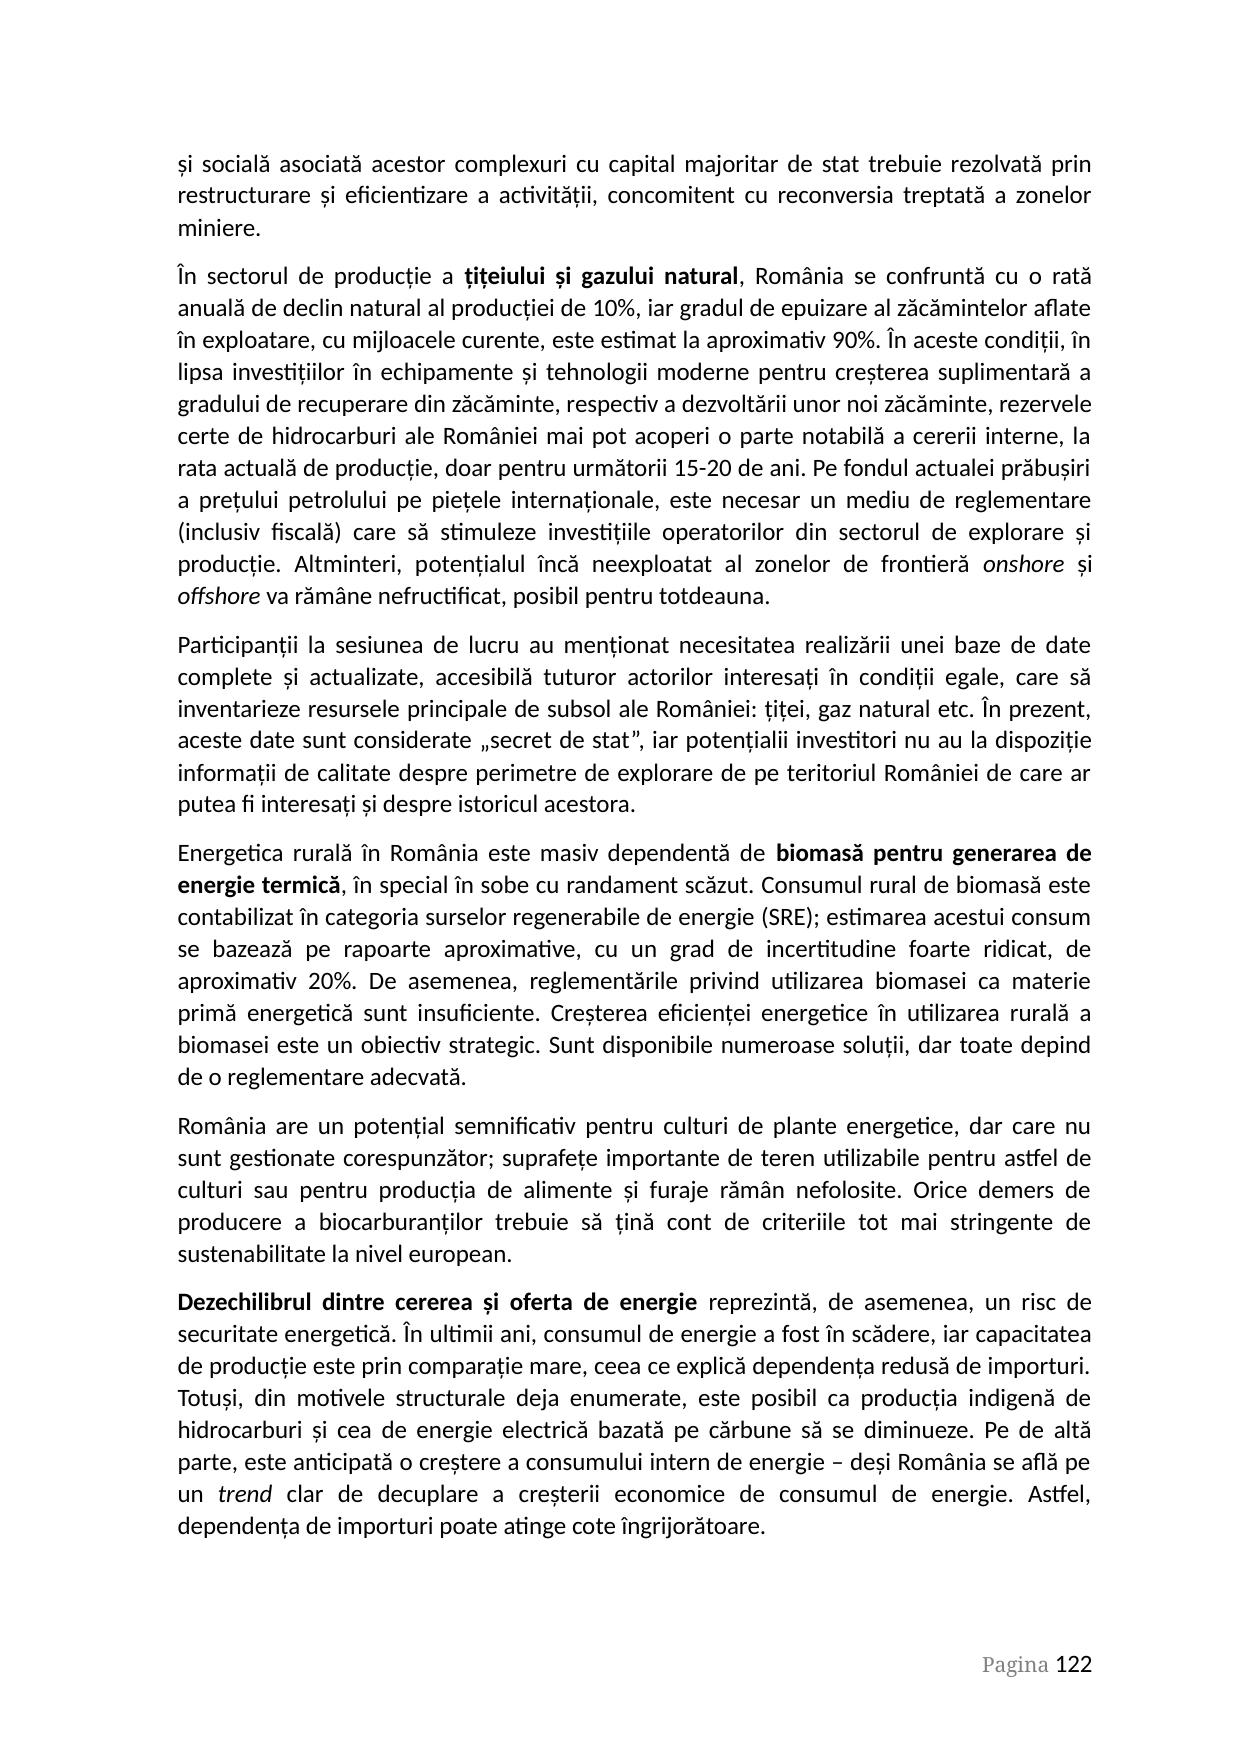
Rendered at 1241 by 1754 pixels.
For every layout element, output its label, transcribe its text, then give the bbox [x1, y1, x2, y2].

text Dezechilibrul dintre cererea și oferta de energie reprezintă, de asemenea, un risc de securitate energetică. În ultimii ani, consumul de energie a fost în scădere, iar capacitatea de producție este prin comparație mare, ceea ce explică dependența redusă de importuri. Totuși, din motivele structurale deja enumerate, este posibil ca producția indigenă de hidrocarburi și cea de energie electrică bazată pe cărbune să se diminueze. Pe de altă parte, este anticipată o creștere a consumului intern de energie – deși România se află pe un trend clar de decuplare a creșterii economice de consumul de energie. Astfel, dependența de importuri poate atinge cote îngrijorătoare. [177, 1286, 1092, 1541]
text și socială asociată acestor complexuri cu capital majoritar de stat trebuie rezolvată prin restructurare și eficientizare a activității, concomitent cu reconversia treptată a zonelor miniere. [177, 148, 1092, 242]
text România are un potențial semnificativ pentru culturi de plante energetice, dar care nu sunt gestionate corespunzător; suprafețe importante de teren utilizabile pentru astfel de culturi sau pentru producția de alimente și furaje rămân nefolosite. Orice demers de producere a biocarburanților trebuie să țină cont de criteriile tot mai stringente de sustenabilitate la nivel european. [177, 1110, 1092, 1268]
text În sectorul de producție a țițeiului și gazului natural, România se confruntă cu o rată anuală de declin natural al producției de 10%, iar gradul de epuizare al zăcămintelor aflate în exploatare, cu mijloacele curente, este estimat la aproximativ 90%. În aceste condiții, în lipsa investițiilor în echipamente și tehnologii moderne pentru creșterea suplimentară a gradului de recuperare din zăcăminte, respectiv a dezvoltării unor noi zăcăminte, rezervele certe de hidrocarburi ale României mai pot acoperi o parte notabilă a cererii interne, la rata actuală de producție, doar pentru următorii 15-20 de ani. Pe fondul actualei prăbușiri a prețului petrolului pe piețele internaționale, este necesar un mediu de reglementare (inclusiv fiscală) care să stimuleze investițiile operatorilor din sectorul de explorare și producție. Altminteri, potențialul încă neexploatat al zonelor de frontieră onshore și offshore va rămâne nefructificat, posibil pentru totdeauna. [177, 260, 1092, 611]
text Energetica rurală în România este masiv dependentă de biomasă pentru generarea de energie termică, în special în sobe cu randament scăzut. Consumul rural de biomasă este contabilizat în categoria surselor regenerabile de energie (SRE); estimarea acestui consum se bazează pe rapoarte aproximative, cu un grad de incertitudine foarte ridicat, de aproximativ 20%. De asemenea, reglementările privind utilizarea biomasei ca materie primă energetică sunt insuficiente. Creșterea eficienței energetice în utilizarea rurală a biomasei este un obiectiv strategic. Sunt disponibile numeroase soluții, dar toate depind de o reglementare adecvată. [177, 837, 1092, 1092]
text Participanții la sesiunea de lucru au menționat necesitatea realizării unei baze de date complete și actualizate, accesibilă tuturor actorilor interesați în condiții egale, care să inventarieze resursele principale de subsol ale României: țiței, gaz natural etc. În prezent, aceste date sunt considerate „secret de stat”, iar potențialii investitori nu au la dispoziție informații de calitate despre perimetre de explorare de pe teritoriul României de care ar putea fi interesați și despre istoricul acestora. [177, 629, 1092, 819]
